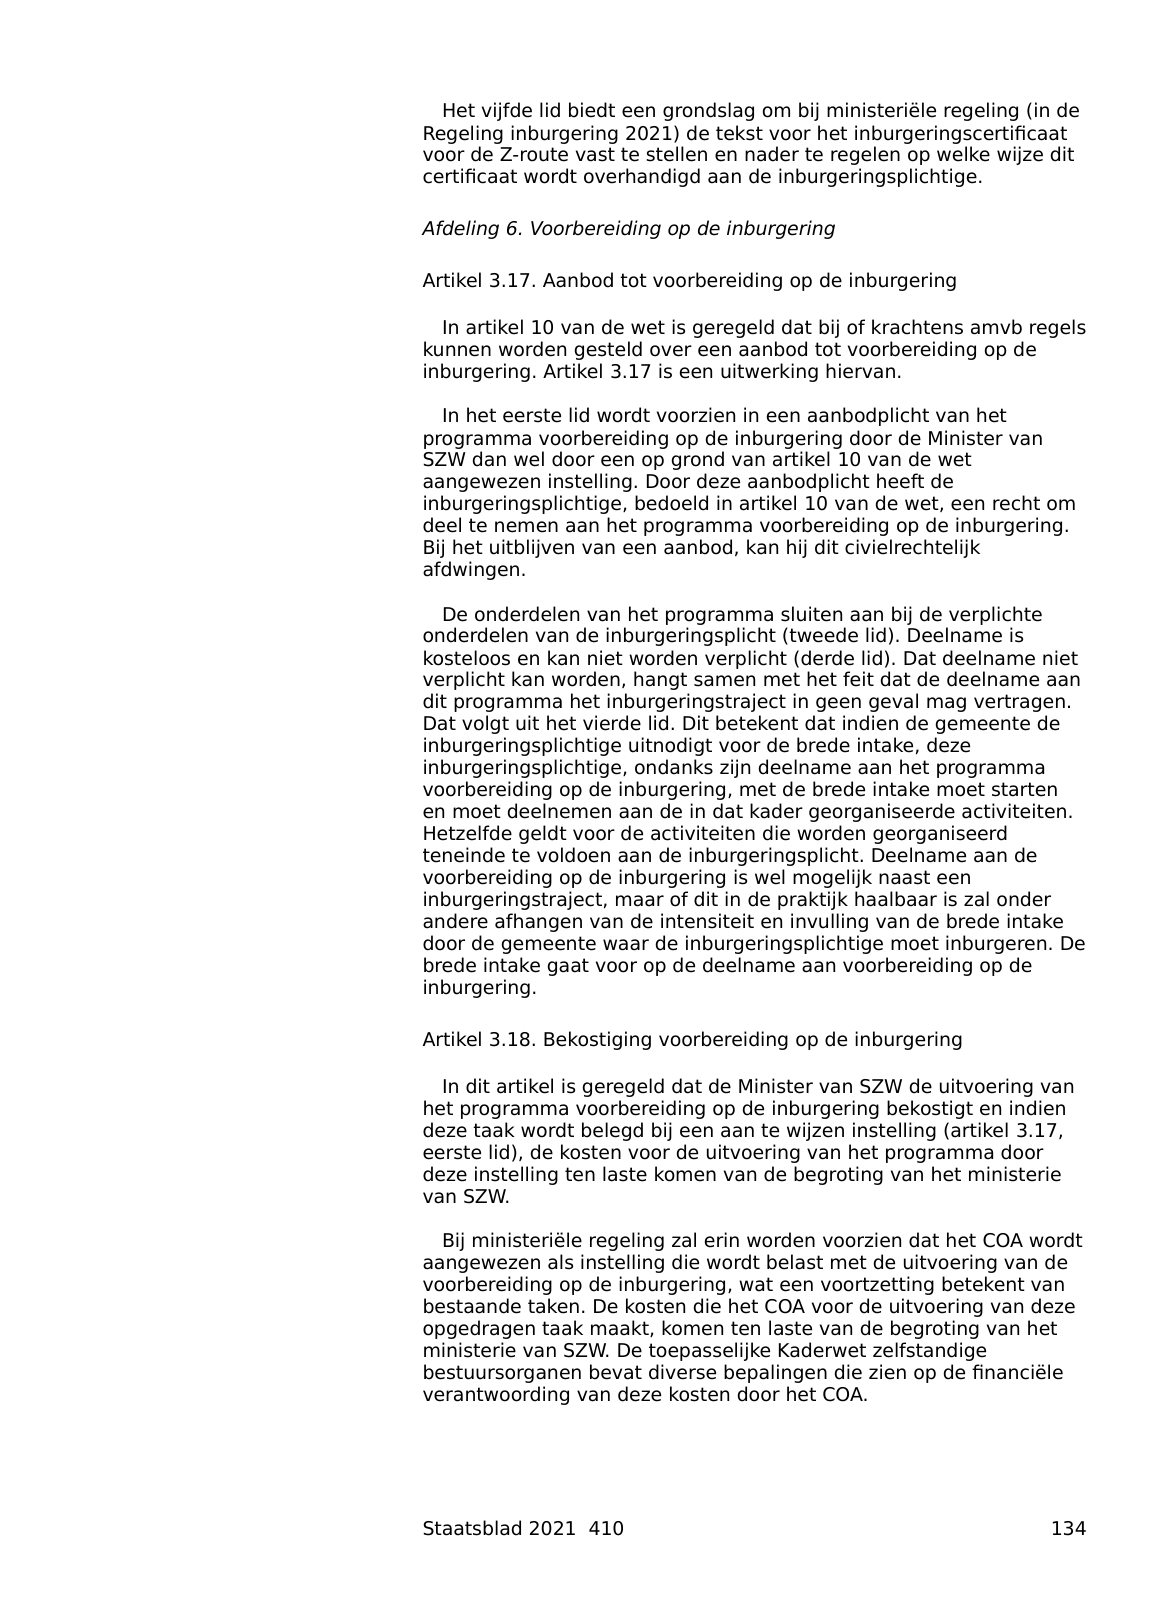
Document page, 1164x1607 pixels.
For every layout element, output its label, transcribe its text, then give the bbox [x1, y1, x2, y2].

subtitle Artikel 3.18. Bekostiging voorbereiding op de inburgering [422, 1029, 1087, 1051]
text Het vijfde lid biedt een grondslag om bij ministeriële regeling (in de Regeling inburgering 2021) de tekst voor het inburgeringscertificaat voor de Z-route vast te stellen en nader te regelen op welke wijze dit certificaat wordt overhandigd aan de inburgeringsplichtige. [422, 100, 1087, 188]
subtitle Afdeling 6. Voorbereiding op de inburgering [422, 218, 1087, 240]
text In dit artikel is geregeld dat de Minister van SZW de uitvoering van het programma voorbereiding op de inburgering bekostigt en indien deze taak wordt belegd bij een aan te wijzen instelling (artikel 3.17, eerste lid), de kosten voor de uitvoering van het programma door deze instelling ten laste komen van de begroting van het ministerie van SZW. [422, 1076, 1087, 1208]
text In het eerste lid wordt voorzien in een aanbodplicht van het programma voorbereiding op de inburgering door de Minister van SZW dan wel door een op grond van artikel 10 van de wet aangewezen instelling. Door deze aanbodplicht heeft de inburgeringsplichtige, bedoeld in artikel 10 van de wet, een recht om deel te nemen aan het programma voorbereiding op de inburgering. Bij het uitblijven van een aanbod, kan hij dit civielrechtelijk afdwingen. [422, 405, 1087, 581]
text De onderdelen van het programma sluiten aan bij de verplichte onderdelen van de inburgeringsplicht (tweede lid). Deelname is kosteloos en kan niet worden verplicht (derde lid). Dat deelname niet verplicht kan worden, hangt samen met het feit dat de deelname aan dit programma het inburgeringstraject in geen geval mag vertragen. Dat volgt uit het vierde lid. Dit betekent dat indien de gemeente de inburgeringsplichtige uitnodigt voor de brede intake, deze inburgeringsplichtige, ondanks zijn deelname aan het programma voorbereiding op de inburgering, met de brede intake moet starten en moet deelnemen aan de in dat kader georganiseerde activiteiten. Hetzelfde geldt voor de activiteiten die worden georganiseerd teneinde te voldoen aan de inburgeringsplicht. Deelname aan de voorbereiding op de inburgering is wel mogelijk naast een inburgeringstraject, maar of dit in de praktijk haalbaar is zal onder andere afhangen van de intensiteit en invulling van de brede intake door de gemeente waar de inburgeringsplichtige moet inburgeren. De brede intake gaat voor op de deelname aan voorbereiding op de inburgering. [422, 603, 1087, 999]
text In artikel 10 van de wet is geregeld dat bij of krachtens amvb regels kunnen worden gesteld over een aanbod tot voorbereiding op de inburgering. Artikel 3.17 is een uitwerking hiervan. [422, 317, 1087, 383]
text Bij ministeriële regeling zal erin worden voorzien dat het COA wordt aangewezen als instelling die wordt belast met de uitvoering van de voorbereiding op de inburgering, wat een voortzetting betekent van bestaande taken. De kosten die het COA voor de uitvoering van deze opgedragen taak maakt, komen ten laste van de begroting van het ministerie van SZW. De toepasselijke Kaderwet zelfstandige bestuursorganen bevat diverse bepalingen die zien op de financiële verantwoording van deze kosten door het COA. [422, 1230, 1087, 1406]
subtitle Artikel 3.17. Aanbod tot voorbereiding op de inburgering [422, 270, 1087, 292]
